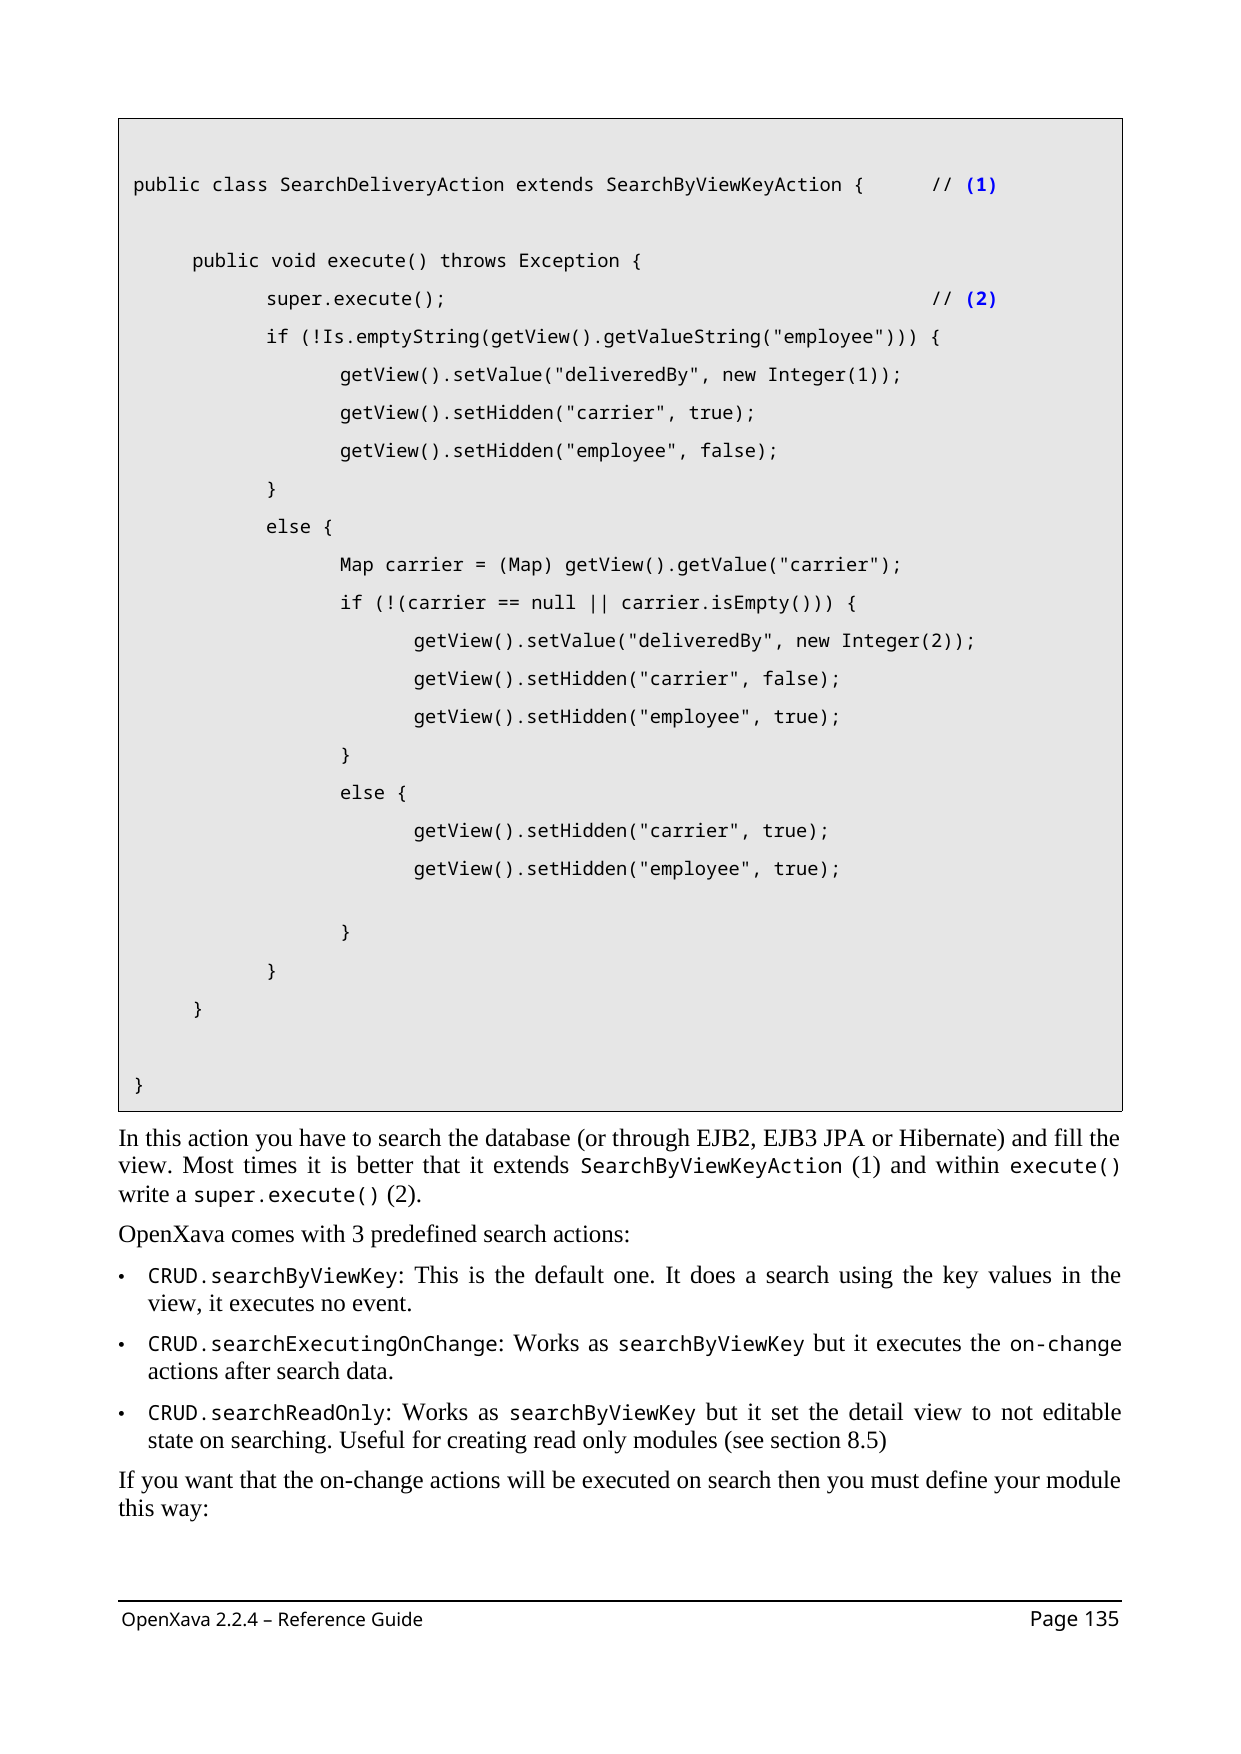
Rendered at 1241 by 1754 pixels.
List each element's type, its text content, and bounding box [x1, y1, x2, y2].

text } [119, 942, 1122, 980]
list CRUD.searchReadOnly: Works as searchByViewKey but it set the detail view to not editable state on searching. Useful for creating read only modules (see section 8.5) [118, 1398, 1122, 1454]
text getView().setHidden("employee", true); [119, 688, 1122, 726]
text getView().setHidden("carrier", false); [119, 650, 1122, 688]
text In this action you have to search the database (or through EJB2, EJB3 JPA or Hibernate) and fill the view. Most times it is better that it extends SearchByViewKeyAction (1) and within execute() write a super.execute() (2). [118, 1124, 1122, 1208]
text OpenXava comes with 3 predefined search actions: [118, 1221, 1122, 1248]
list CRUD.searchByViewKey: This is the default one. It does a search using the key values in the view, it executes no event. [118, 1261, 1122, 1317]
text } [119, 980, 1122, 1018]
text public void execute() throws Exception { [119, 232, 1122, 270]
text Map carrier = (Map) getView().getValue("carrier"); [119, 536, 1122, 574]
text If you want that the on-change actions will be executed on search then you must define your module this way: [118, 1466, 1122, 1522]
list CRUD.searchExecutingOnChange: Works as searchByViewKey but it executes the on-change actions after search data. [118, 1329, 1122, 1385]
text getView().setHidden("carrier", true); [119, 802, 1122, 841]
text } [119, 1056, 1122, 1111]
text if (!Is.emptyString(getView().getValueString("employee"))) { [119, 308, 1122, 346]
text super.execute(); // (2) [119, 270, 1122, 308]
text else { [119, 764, 1122, 802]
text getView().setHidden("carrier", true); [119, 384, 1122, 422]
text } [119, 904, 1122, 942]
text getView().setHidden("employee", true); [119, 841, 1122, 904]
text } [119, 726, 1122, 764]
text public class SearchDeliveryAction extends SearchByViewKeyAction { // (1) [119, 156, 1122, 194]
text else { [119, 498, 1122, 536]
text getView().setHidden("employee", false); [119, 422, 1122, 460]
text getView().setValue("deliveredBy", new Integer(2)); [119, 612, 1122, 650]
text } [119, 460, 1122, 498]
text if (!(carrier == null || carrier.isEmpty())) { [119, 574, 1122, 612]
text getView().setValue("deliveredBy", new Integer(1)); [119, 346, 1122, 384]
